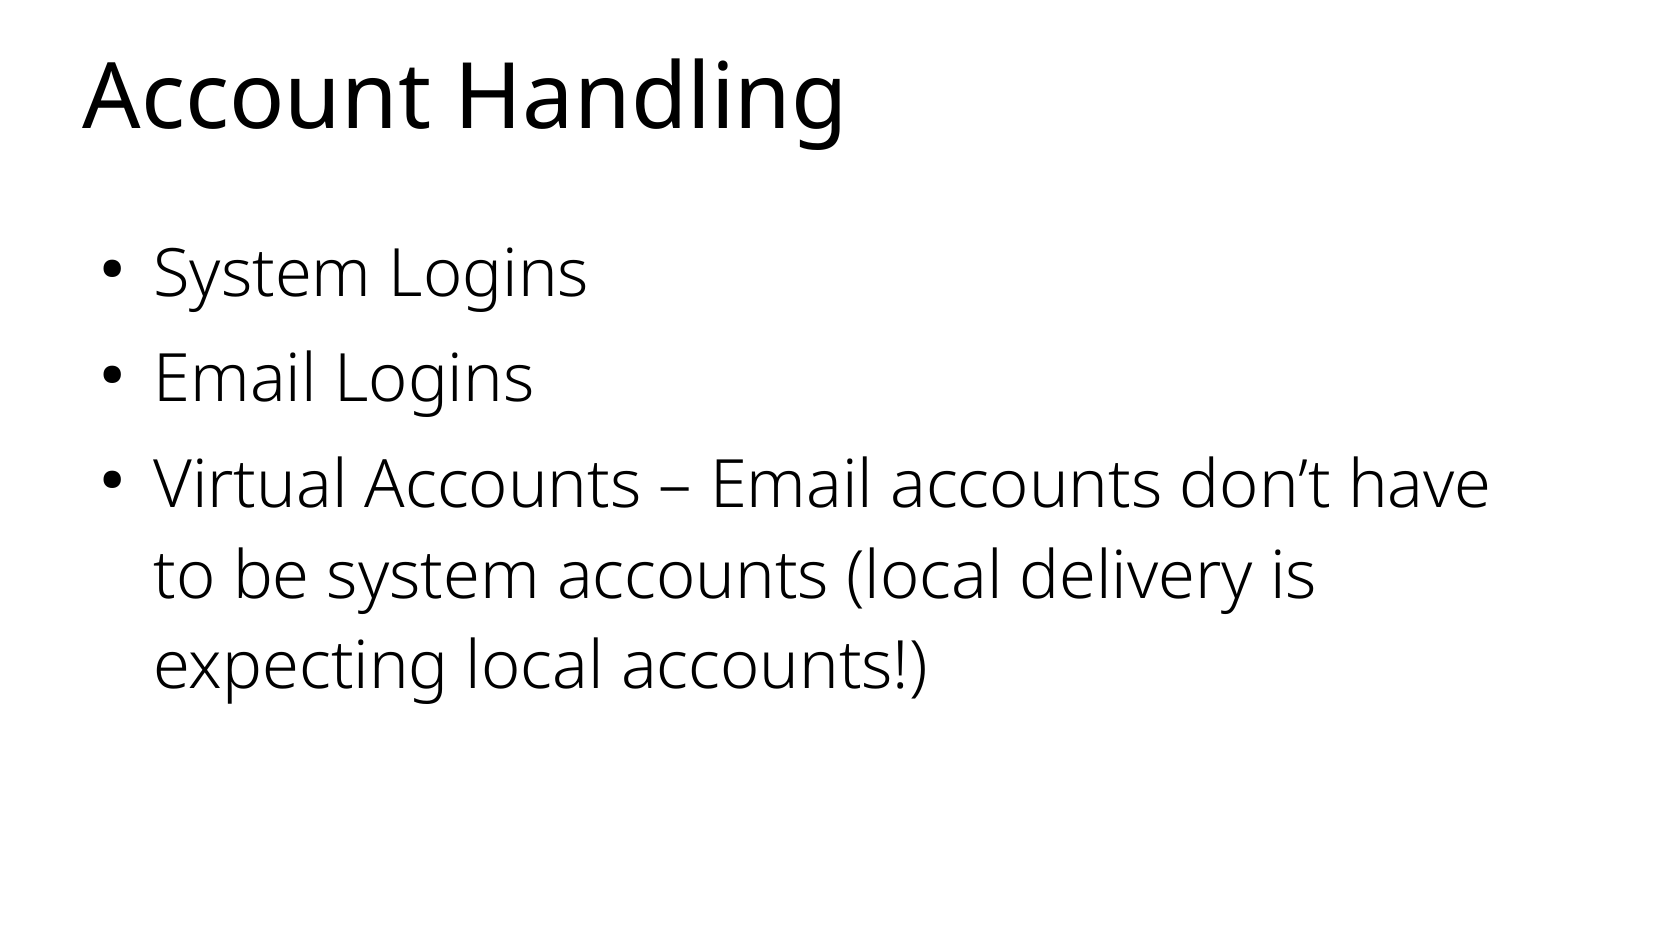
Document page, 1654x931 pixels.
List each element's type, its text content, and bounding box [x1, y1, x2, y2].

list System Logins Email Logins Virtual Accounts – Email accounts don’t have to be system accounts (local delivery is expecting local accounts!) [82, 224, 1571, 825]
title Account Handling [82, 37, 1571, 150]
